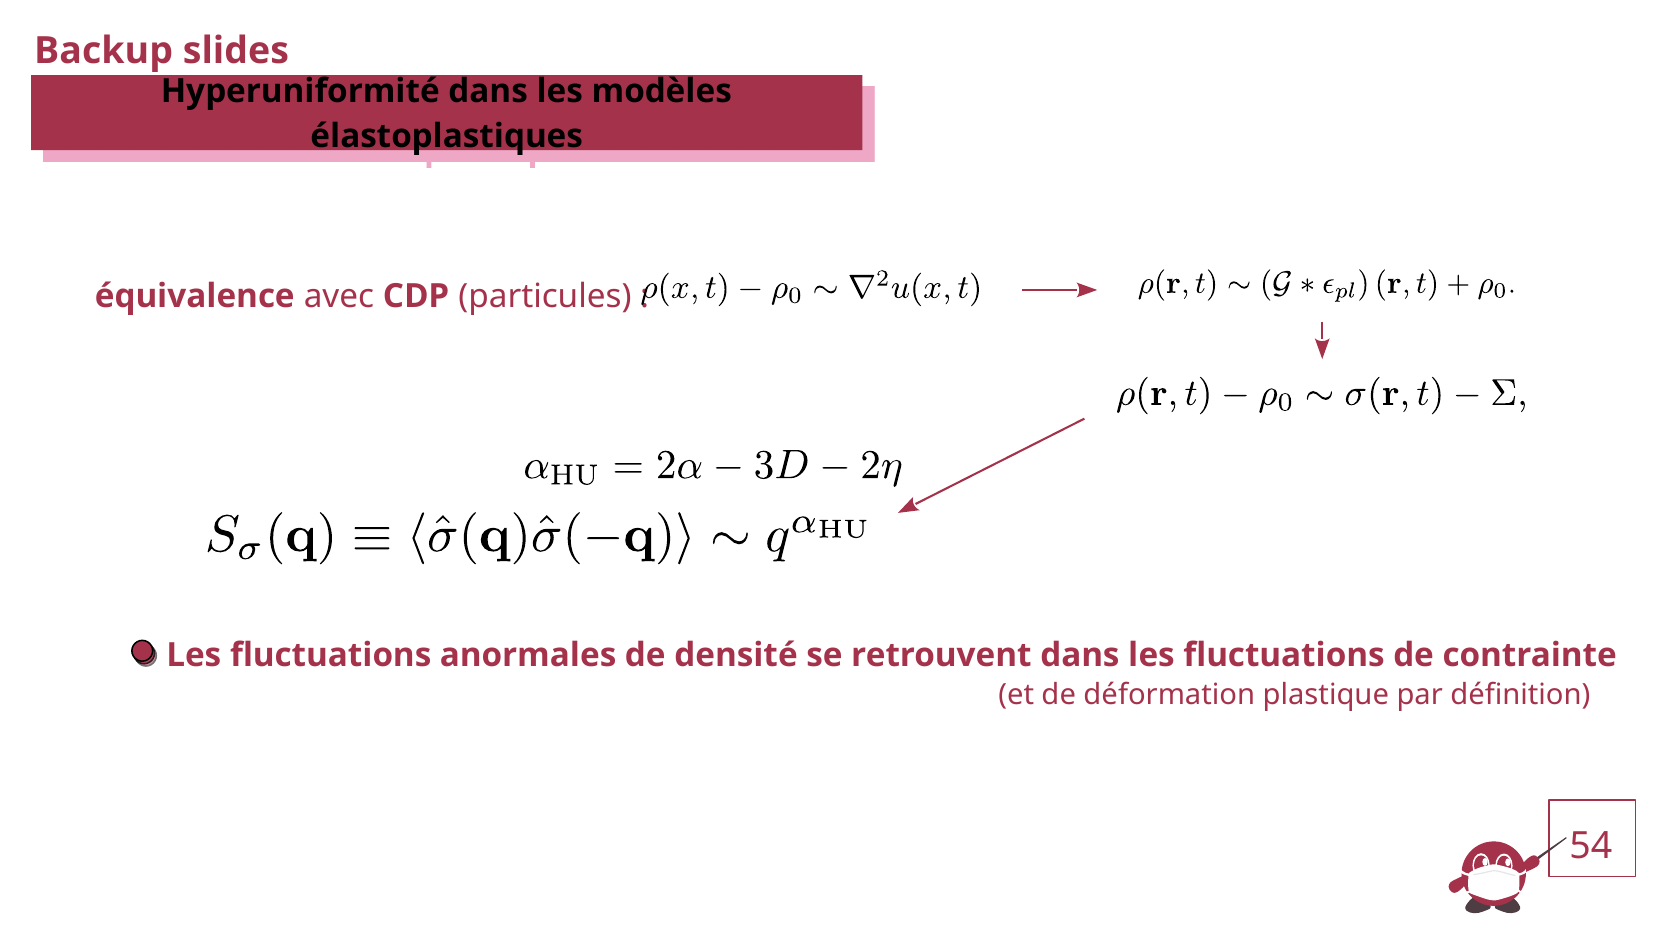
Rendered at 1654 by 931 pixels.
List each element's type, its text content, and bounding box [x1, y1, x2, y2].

text_box (et de déformation plastique par définition) [983, 665, 1577, 720]
text_box Backup slides [19, 16, 976, 76]
picture [1448, 799, 1637, 914]
text_box équivalence avec CDP (particules) : [79, 264, 642, 318]
picture [1117, 376, 1525, 415]
text_box Les fluctuations anormales de densité se retrouvent dans les fluctuations de contrainte [116, 623, 1483, 677]
picture [525, 450, 902, 488]
text_box [1492, 811, 1654, 887]
picture [1138, 269, 1514, 302]
picture [207, 512, 867, 565]
picture [641, 270, 979, 307]
text_box Hyperuniformité dans les modèles élastoplastiques [31, 76, 863, 151]
